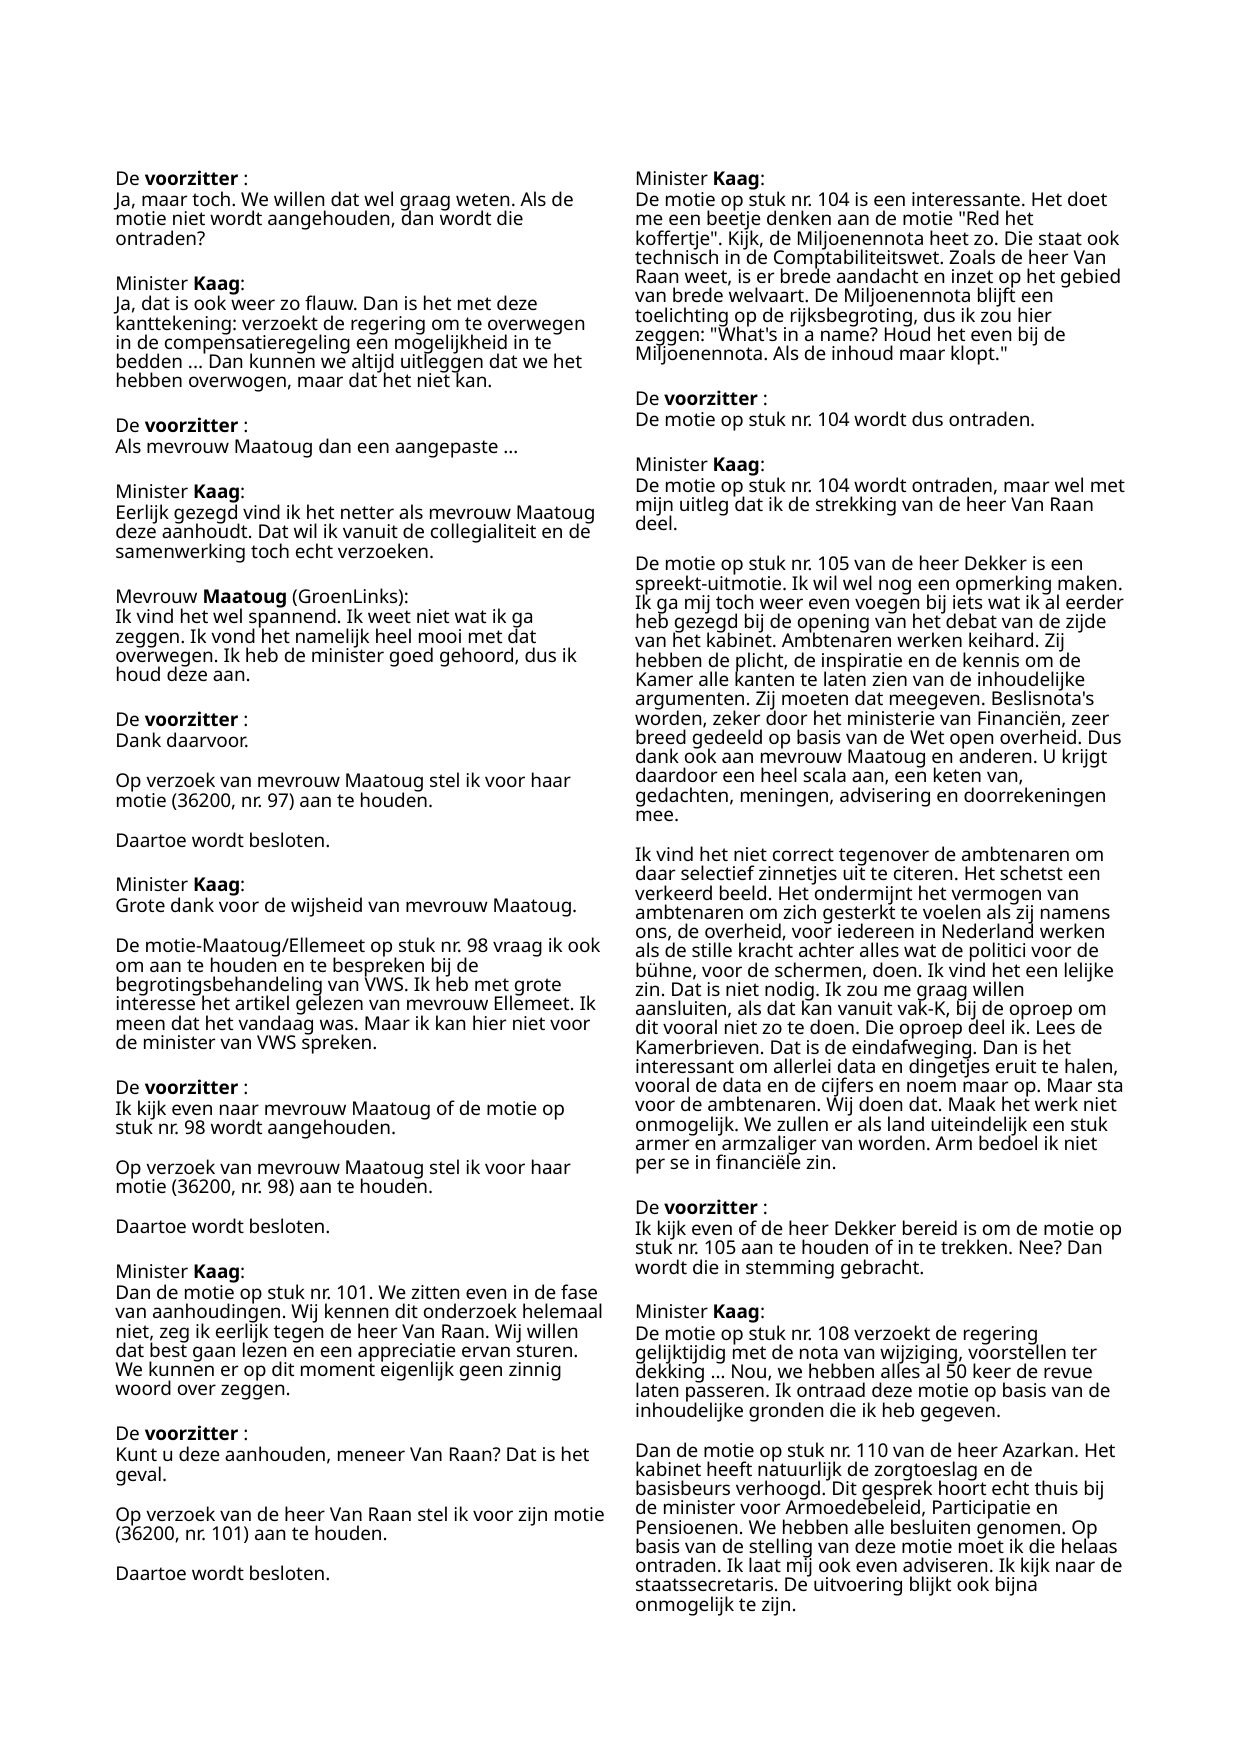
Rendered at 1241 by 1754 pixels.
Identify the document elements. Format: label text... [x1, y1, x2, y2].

text Daartoe wordt besloten. [115, 832, 605, 851]
text Dank daarvoor. [115, 732, 605, 751]
text Minister Kaag: [115, 270, 605, 295]
text Dan de motie op stuk nr. 101. We zitten even in de fase van aanhoudingen. Wij kennen dit onderzoek helemaal niet, zeg ik eerlijk tegen de heer Van Raan. Wij willen dat best gaan lezen en een appreciatie ervan sturen. We kunnen er op dit moment eigenlijk geen zinnig woord over zeggen. [115, 1284, 605, 1400]
text Ik kijk even naar mevrouw Maatoug of de motie op stuk nr. 98 wordt aangehouden. [115, 1099, 605, 1138]
text De motie-Maatoug/Ellemeet op stuk nr. 98 vraag ik ook om aan te houden en te bespreken bij de begrotingsbehandeling van VWS. Ik heb met grote interesse het artikel gelezen van mevrouw Ellemeet. Ik meen dat het vandaag was. Maar ik kan hier niet voor de minister van VWS spreken. [115, 937, 605, 1053]
text De motie op stuk nr. 104 is een interessante. Het doet me een beetje denken aan de motie "Red het koffertje". Kijk, de Miljoenennota heet zo. Die staat ook technisch in de Comptabiliteitswet. Zoals de heer Van Raan weet, is er brede aandacht en inzet op het gebied van brede welvaart. De Miljoenennota blijft een toelichting op de rijksbegroting, dus ik zou hier zeggen: "What's in a name? Houd het even bij de Miljoenennota. Als de inhoud maar klopt." [635, 191, 1125, 364]
text De voorzitter : [635, 1194, 1125, 1220]
text Daartoe wordt besloten. [115, 1218, 605, 1237]
text Minister Kaag: [115, 478, 605, 504]
text De voorzitter : [115, 706, 605, 732]
text Op verzoek van mevrouw Maatoug stel ik voor haar motie (36200, nr. 97) aan te houden. [115, 772, 605, 811]
text De voorzitter : [115, 1074, 605, 1099]
text Ik vind het wel spannend. Ik weet niet wat ik ga zeggen. Ik vond het namelijk heel mooi met dat overwegen. Ik heb de minister goed gehoord, dus ik houd deze aan. [115, 608, 605, 686]
text Daartoe wordt besloten. [115, 1565, 605, 1584]
text Op verzoek van de heer Van Raan stel ik voor zijn motie (36200, nr. 101) aan te houden. [115, 1506, 605, 1544]
text Minister Kaag: [115, 872, 605, 897]
text De motie op stuk nr. 105 van de heer Dekker is een spreekt-uitmotie. Ik wil wel nog een opmerking maken. Ik ga mij toch weer even voegen bij iets wat ik al eerder heb gezegd bij de opening van het debat van de zijde van het kabinet. Ambtenaren werken keihard. Zij hebben de plicht, de inspiratie en de kennis om de Kamer alle kanten te laten zien van de inhoudelijke argumenten. Zij moeten dat meegeven. Beslisnota's worden, zeker door het ministerie van Financiën, zeer breed gedeeld op basis van de Wet open overheid. Dus dank ook aan mevrouw Maatoug en anderen. U krijgt daardoor een heel scala aan, een keten van, gedachten, meningen, advisering en doorrekeningen mee. [635, 555, 1125, 825]
text Kunt u deze aanhouden, meneer Van Raan? Dat is het geval. [115, 1446, 605, 1485]
text Minister Kaag: [635, 165, 1125, 191]
text Ja, dat is ook weer zo flauw. Dan is het met deze kanttekening: verzoekt de regering om te overwegen in de compensatieregeling een mogelijkheid in te bedden ... Dan kunnen we altijd uitleggen dat we het hebben overwogen, maar dat het niet kan. [115, 295, 605, 392]
text Minister Kaag: [115, 1258, 605, 1284]
text De voorzitter : [115, 1421, 605, 1446]
text De voorzitter : [115, 413, 605, 438]
text Mevrouw Maatoug (GroenLinks): [115, 583, 605, 608]
text Eerlijk gezegd vind ik het netter als mevrouw Maatoug deze aanhoudt. Dat wil ik vanuit de collegialiteit en de samenwerking toch echt verzoeken. [115, 504, 605, 562]
text Ja, maar toch. We willen dat wel graag weten. Als de motie niet wordt aangehouden, dan wordt die ontraden? [115, 191, 605, 249]
text Op verzoek van mevrouw Maatoug stel ik voor haar motie (36200, nr. 98) aan te houden. [115, 1159, 605, 1197]
text Als mevrouw Maatoug dan een aangepaste … [115, 438, 605, 458]
text De motie op stuk nr. 104 wordt ontraden, maar wel met mijn uitleg dat ik de strekking van de heer Van Raan deel. [635, 477, 1125, 535]
text De voorzitter : [115, 165, 605, 191]
text Ik kijk even of de heer Dekker bereid is om de motie op stuk nr. 105 aan te houden of in te trekken. Nee? Dan wordt die in stemming gebracht. [635, 1220, 1125, 1278]
text De motie op stuk nr. 108 verzoekt de regering gelijktijdig met de nota van wijziging, voorstellen ter dekking … Nou, we hebben alles al 50 keer de revue laten passeren. Ik ontraad deze motie op basis van de inhoudelijke gronden die ik heb gegeven. [635, 1324, 1125, 1421]
text Minister Kaag: [635, 1299, 1125, 1324]
text Dan de motie op stuk nr. 110 van de heer Azarkan. Het kabinet heeft natuurlijk de zorgtoeslag en de basisbeurs verhoogd. Dit gesprek hoort echt thuis bij de minister voor Armoedebeleid, Participatie en Pensioenen. We hebben alle besluiten genomen. Op basis van de stelling van deze motie moet ik die helaas ontraden. Ik laat mij ook even adviseren. Ik kijk naar de staatssecretaris. De uitvoering blijkt ook bijna onmogelijk te zijn. [635, 1442, 1125, 1615]
text Ik vind het niet correct tegenover de ambtenaren om daar selectief zinnetjes uit te citeren. Het schetst een verkeerd beeld. Het ondermijnt het vermogen van ambtenaren om zich gesterkt te voelen als zij namens ons, de overheid, voor iedereen in Nederland werken als de stille kracht achter alles wat de politici voor de bühne, voor de schermen, doen. Ik vind het een lelijke zin. Dat is niet nodig. Ik zou me graag willen aansluiten, als dat kan vanuit vak-K, bij de oproep om dit vooral niet zo te doen. Die oproep deel ik. Lees de Kamerbrieven. Dat is de eindafweging. Dan is het interessant om allerlei data en dingetjes eruit te halen, vooral de data en de cijfers en noem maar op. Maar sta voor de ambtenaren. Wij doen dat. Maak het werk niet onmogelijk. We zullen er als land uiteindelijk een stuk armer en armzaliger van worden. Arm bedoel ik niet per se in financiële zin. [635, 846, 1125, 1173]
text De voorzitter : [635, 385, 1125, 411]
text De motie op stuk nr. 104 wordt dus ontraden. [635, 411, 1125, 430]
text Minister Kaag: [635, 451, 1125, 477]
text Grote dank voor de wijsheid van mevrouw Maatoug. [115, 897, 605, 917]
